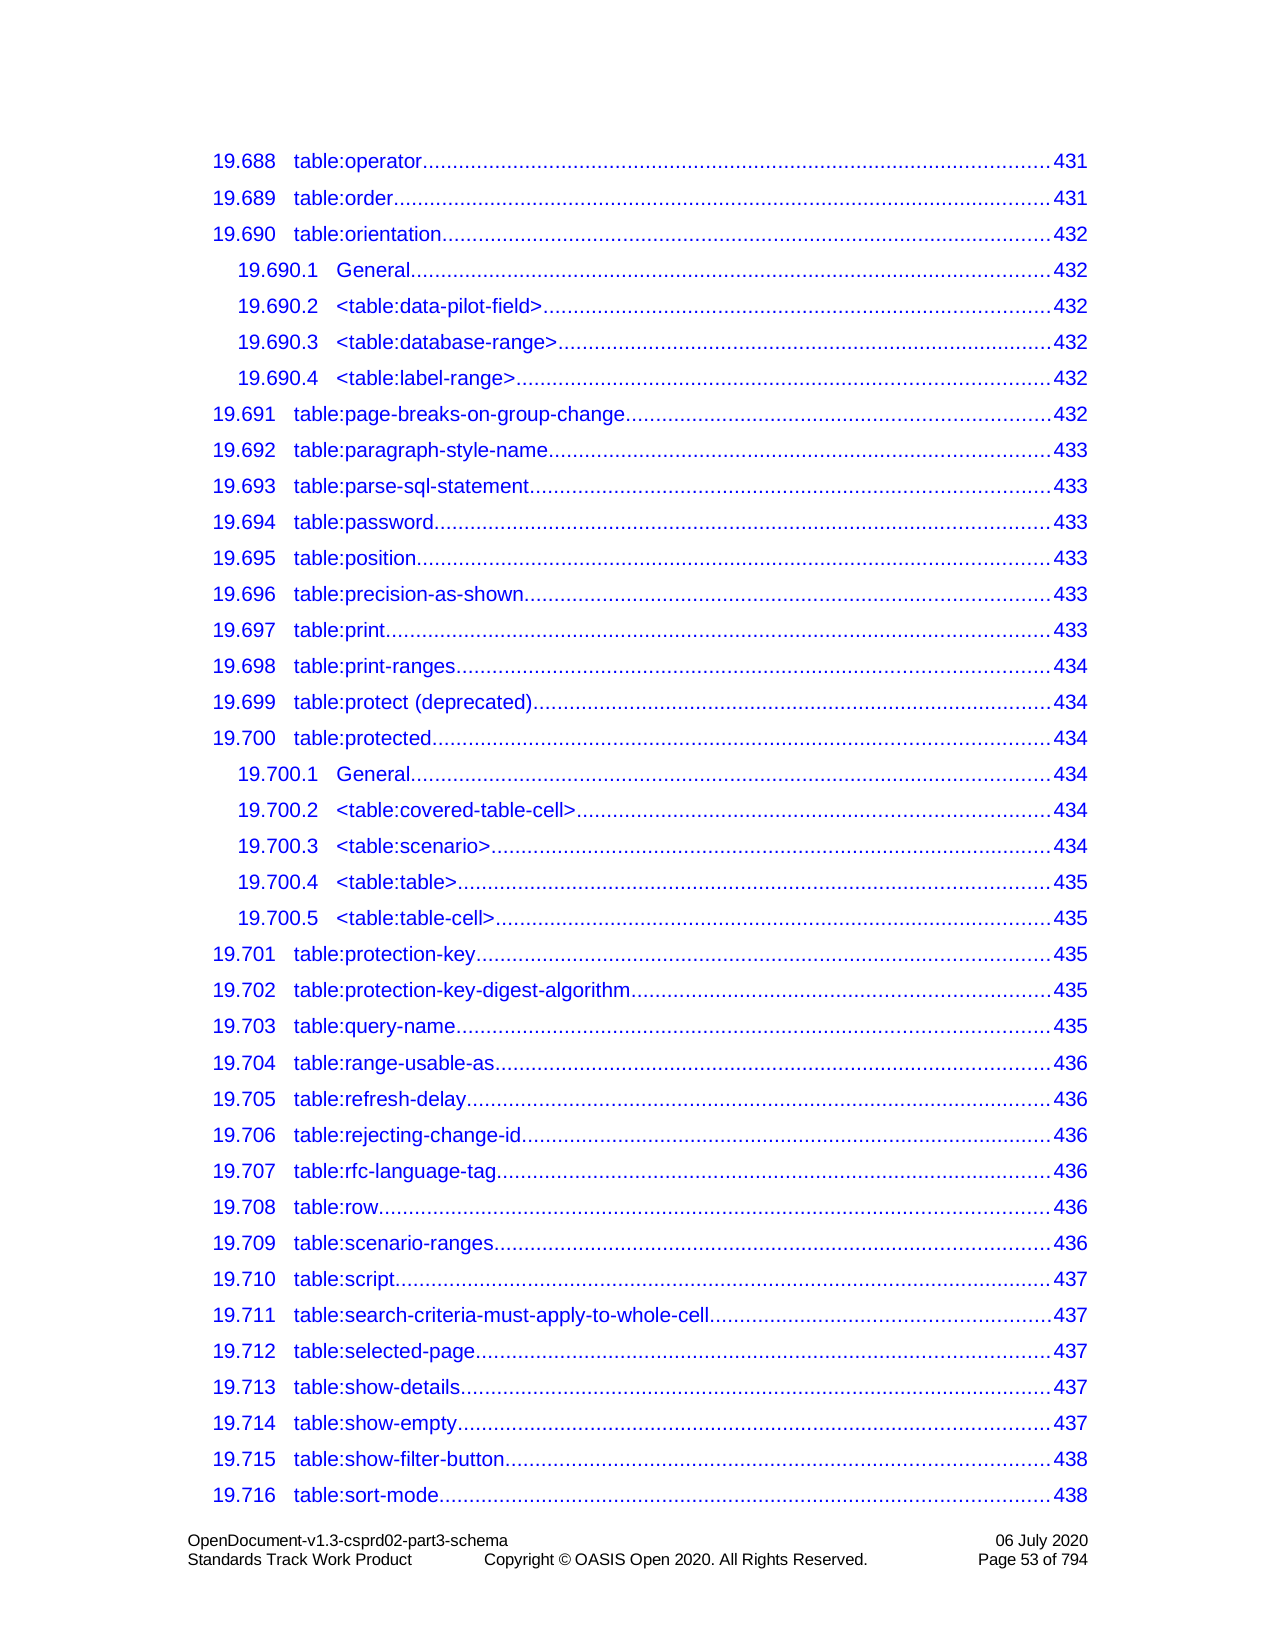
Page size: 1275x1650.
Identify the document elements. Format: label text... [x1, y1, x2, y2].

text 19.710 table:script 437 [212, 1267, 1088, 1291]
text 19.713 table:show-details 437 [212, 1375, 1088, 1399]
text 19.692 table:paragraph-style-name 433 [212, 438, 1088, 462]
text 19.706 table:rejecting-change-id 436 [212, 1123, 1088, 1147]
text 19.716 table:sort-mode 438 [212, 1483, 1088, 1507]
text 19.705 table:refresh-delay 436 [212, 1087, 1088, 1111]
text 19.690.3 <table:database-range> 432 [237, 330, 1088, 354]
text 19.690.1 General 432 [237, 258, 1088, 282]
text 19.690.4 <table:label-range> 432 [237, 366, 1088, 390]
text 19.700.4 <table:table> 435 [237, 871, 1088, 894]
text 19.691 table:page-breaks-on-group-change 432 [212, 402, 1088, 426]
text 19.711 table:search-criteria-must-apply-to-whole-cell 437 [212, 1303, 1088, 1327]
text 19.700.5 <table:table-cell> 435 [237, 907, 1088, 930]
text 19.690.2 <table:data-pilot-field> 432 [237, 294, 1088, 318]
text 19.689 table:order 431 [212, 186, 1088, 209]
text 19.700.1 General 434 [237, 763, 1088, 786]
text 19.712 table:selected-page 437 [212, 1339, 1088, 1363]
text 19.708 table:row 436 [212, 1195, 1088, 1219]
text 19.703 table:query-name 435 [212, 1015, 1088, 1038]
text 19.695 table:position 433 [212, 546, 1088, 570]
text 19.700.3 <table:scenario> 434 [237, 835, 1088, 858]
text 19.694 table:password 433 [212, 510, 1088, 534]
text 19.714 table:show-empty 437 [212, 1411, 1088, 1435]
text 19.700 table:protected 434 [212, 727, 1088, 750]
text 19.696 table:precision-as-shown 433 [212, 582, 1088, 606]
text 19.709 table:scenario-ranges 436 [212, 1231, 1088, 1255]
text 19.698 table:print-ranges 434 [212, 654, 1088, 678]
text 19.688 table:operator 431 [212, 150, 1088, 173]
text 19.702 table:protection-key-digest-algorithm 435 [212, 979, 1088, 1002]
text 19.697 table:print 433 [212, 618, 1088, 642]
text 19.707 table:rfc-language-tag 436 [212, 1159, 1088, 1183]
text 19.693 table:parse-sql-statement 433 [212, 474, 1088, 498]
text 19.690 table:orientation 432 [212, 222, 1088, 246]
text 19.715 table:show-filter-button 438 [212, 1447, 1088, 1471]
text 19.700.2 <table:covered-table-cell> 434 [237, 799, 1088, 822]
text 19.704 table:range-usable-as 436 [212, 1051, 1088, 1074]
text 19.699 table:protect (deprecated) 434 [212, 691, 1088, 714]
text 19.701 table:protection-key 435 [212, 943, 1088, 966]
